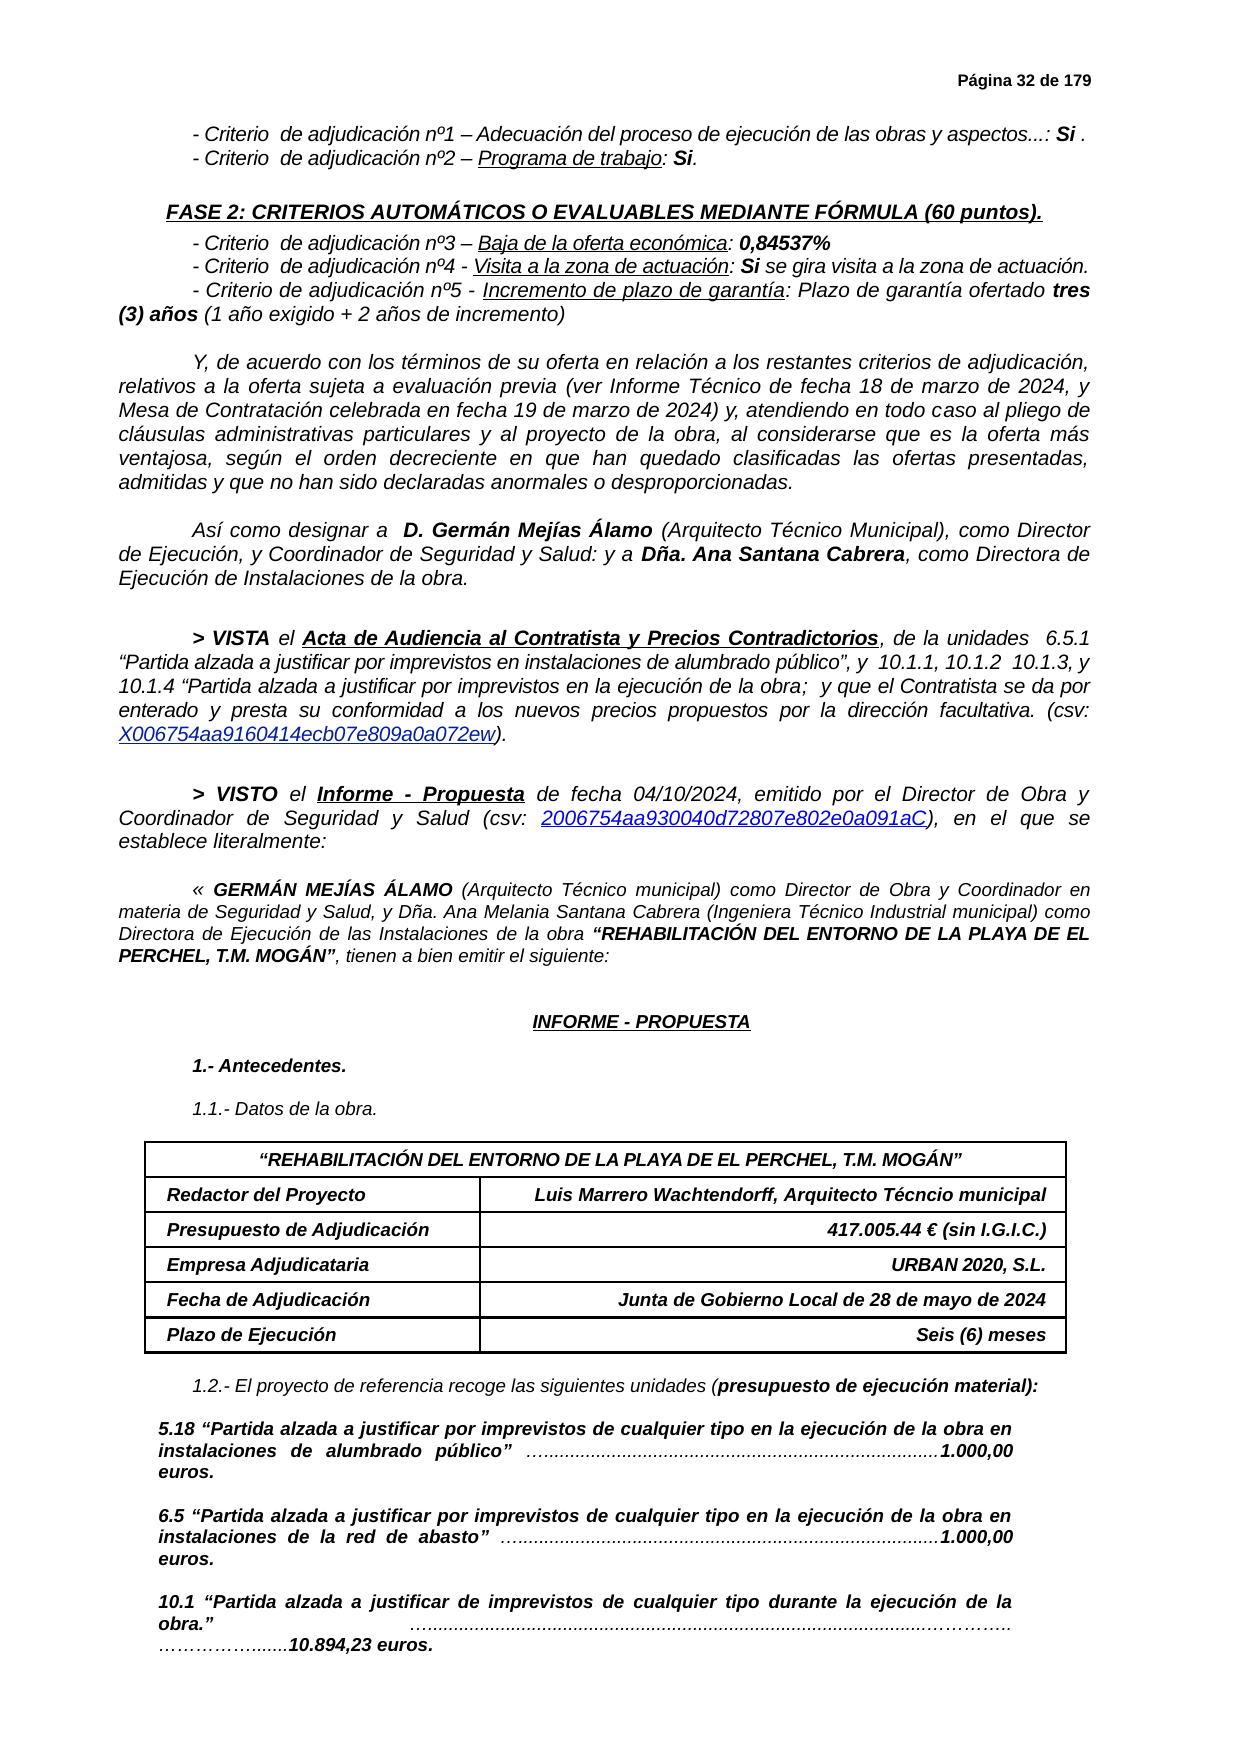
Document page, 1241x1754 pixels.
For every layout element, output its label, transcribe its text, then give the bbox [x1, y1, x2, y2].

text Así como designar a D. Germán Mejías Álamo (Arquitecto Técnico Municipal), como Director de Ejecución, y Coordinador de Seguridad y Salud: y a Dña. Ana Santana Cabrera, como Directora de Ejecución de Instalaciones de la obra. [118, 518, 1092, 590]
table_header “REHABILITACIÓN DEL ENTORNO DE LA PLAYA DE EL PERCHEL, T.M. MOGÁN” [146, 1143, 1065, 1176]
text 6.5 “Partida alzada a justificar por imprevistos de cualquier tipo en la ejecución de la obra en instalaciones de la red de abasto” ….................................................................................1.000,00 euros. [158, 1504, 1015, 1569]
text 1.2.- El proyecto de referencia recoge las siguientes unidades (presupuesto de ejecución material): [118, 1375, 1092, 1397]
table_cell Luis Marrero Wachtendorff, Arquitecto Técncio municipal [481, 1178, 1065, 1211]
list > VISTA el Acta de Audiencia al Contratista y Precios Contradictorios, de la unidades 6.5.1 “Partida alzada a justificar por imprevistos en instalaciones de alumbrado público”, y 10.1.1, 10.1.2 10.1.3, y 10.1.4 “Partida alzada a justificar por imprevistos en la ejecución de la obra; y que el Contratista se da por enterado y presta su conformidad a los nuevos precios propuestos por la dirección facultativa. (csv: X006754aa9160414ecb07e809a0a072ew). [118, 626, 1092, 746]
text INFORME - PROPUESTA [118, 1009, 1092, 1033]
text > VISTO el Informe - Propuesta de fecha 04/10/2024, emitido por el Director de Obra y Coordinador de Seguridad y Salud (csv: 2006754aa930040d72807e802e0a091aC), en el que se establece literalmente: [118, 781, 1092, 853]
list - Criterio de adjudicación nº5 - Incremento de plazo de garantía: Plazo de garantía ofertado tres (3) años (1 año exigido + 2 años de incremento) [118, 278, 1092, 326]
table_cell 417.005.44 € (sin I.G.I.C.) [481, 1213, 1065, 1246]
text - Criterio de adjudicación nº3 – Baja de la oferta económica: 0,84537% [118, 230, 1092, 254]
text « GERMÁN MEJÍAS ÁLAMO (Arquitecto Técnico municipal) como Director de Obra y Coordinador en materia de Seguridad y Salud, y Dña. Ana Melania Santana Cabrera (Ingeniera Técnico Industrial municipal) como Directora de Ejecución de las Instalaciones de la obra “REHABILITACIÓN DEL ENTORNO DE LA PLAYA DE EL PERCHEL, T.M. MOGÁN”, tienen a bien emitir el siguiente: [118, 877, 1092, 966]
text 10.1 “Partida alzada a justificar de imprevistos de cualquier tipo durante la ejecución de la obra.” …................................................................................................…………..…………….......10.894,23 euros. [158, 1591, 1015, 1655]
table_cell Plazo de Ejecución [146, 1319, 479, 1351]
table_cell Redactor del Proyecto [146, 1178, 479, 1211]
table_cell Presupuesto de Adjudicación [146, 1213, 479, 1246]
table_cell Seis (6) meses [481, 1319, 1065, 1351]
text 1.- Antecedentes. [118, 1054, 1092, 1076]
text FASE 2: CRITERIOS AUTOMÁTICOS O EVALUABLES MEDIANTE FÓRMULA (60 puntos). [118, 200, 1092, 224]
text 1.1.- Datos de la obra. [118, 1098, 1092, 1119]
text - Criterio de adjudicación nº4 - Visita a la zona de actuación: Si se gira visita a la zona de actuación. [118, 254, 1092, 278]
text Y, de acuerdo con los términos de su oferta en relación a los restantes criterios de adjudicación, relativos a la oferta sujeta a evaluación previa (ver Informe Técnico de fecha 18 de marzo de 2024, y Mesa de Contratación celebrada en fecha 19 de marzo de 2024) y, atendiendo en todo caso al pliego de cláusulas administrativas particulares y al proyecto de la obra, al considerarse que es la oferta más ventajosa, según el orden decreciente en que han quedado clasificadas las ofertas presentadas, admitidas y que no han sido declaradas anormales o desproporcionadas. [118, 350, 1092, 494]
text - Criterio de adjudicación nº2 – Programa de trabajo: Si. [118, 146, 1092, 170]
text 5.18 “Partida alzada a justificar por imprevistos de cualquier tipo en la ejecución de la obra en instalaciones de alumbrado público” …............................................................................1.000,00 euros. [158, 1418, 1015, 1483]
table_cell Fecha de Adjudicación [146, 1283, 479, 1316]
table_cell Empresa Adjudicataria [146, 1248, 479, 1281]
table_cell Junta de Gobierno Local de 28 de mayo de 2024 [481, 1283, 1065, 1316]
text - Criterio de adjudicación nº1 – Adecuación del proceso de ejecución de las obras y aspectos...: Si . [118, 122, 1092, 146]
table_cell URBAN 2020, S.L. [481, 1248, 1065, 1281]
